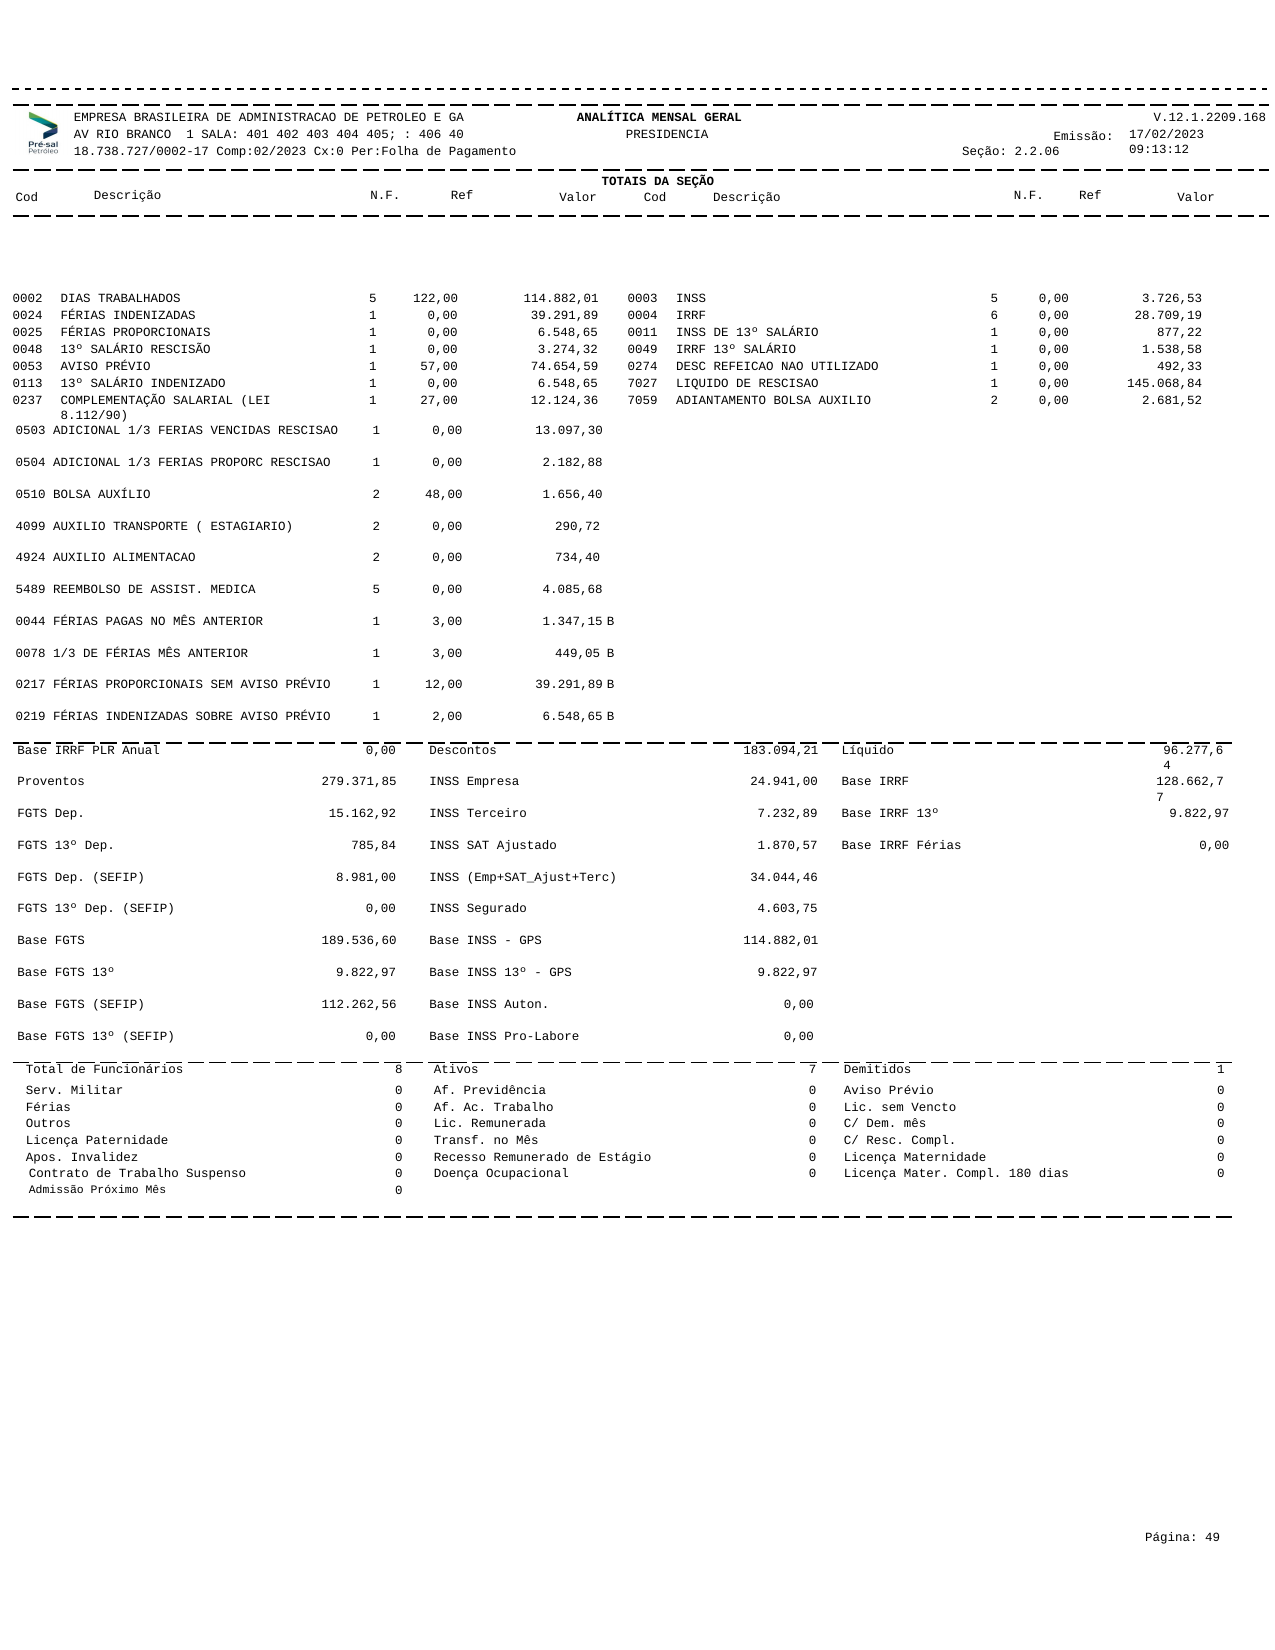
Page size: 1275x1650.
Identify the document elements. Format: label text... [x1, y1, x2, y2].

table_header [1202, 292, 1233, 424]
table_cell FGTS 13º Dep. (SEFIP) [13, 903, 321, 934]
table_cell [1156, 615, 1233, 647]
table_cell 1 [372, 456, 425, 488]
table_cell [1156, 934, 1233, 966]
table_cell Doença Ocupacional [425, 1168, 743, 1184]
table_cell 0 [1156, 1134, 1233, 1151]
table_cell [841, 966, 1156, 998]
table_cell 1 [372, 424, 425, 456]
table_cell 9.822,97 [1156, 807, 1233, 839]
table_cell Base INSS - GPS [425, 934, 743, 966]
table_cell TOTAIS DA SEÇÃO Valor Cod Descrição [559, 169, 962, 215]
table_cell 0 [1156, 1151, 1233, 1167]
table_cell Cod [13, 169, 74, 215]
table_cell [1156, 583, 1233, 615]
table_cell Base INSS Auton. [425, 998, 743, 1029]
table_cell [1156, 456, 1233, 488]
table_cell Proventos [13, 775, 321, 807]
table_cell [841, 424, 1156, 456]
table_header 0,00 0,00 0,00 0,00 0,00 0,00 0,00 [1039, 292, 1097, 424]
table_cell 7.232,89 [743, 807, 841, 839]
table_cell Base IRRF 13º [841, 807, 1156, 839]
table_cell Aviso Prévio [841, 1084, 1156, 1101]
table_cell 1 [372, 679, 425, 710]
table_cell [1156, 551, 1233, 583]
table_cell [841, 679, 1156, 710]
table_cell [841, 520, 1156, 551]
table_cell [1156, 488, 1233, 520]
table_cell 785,84 [321, 839, 425, 871]
table_cell INSS Segurado [425, 903, 743, 934]
table_cell Base FGTS (SEFIP) [13, 998, 321, 1029]
table_cell Lic. Remunerada [425, 1118, 743, 1134]
table_cell N.F. Ref [962, 169, 1129, 215]
table_cell 8.981,00 [321, 871, 425, 902]
table_cell 0 [743, 1168, 841, 1184]
table_cell 0217 FÉRIAS PROPORCIONAIS SEM AVISO PRÉVIO [13, 679, 372, 710]
table_cell 112.262,56 [321, 998, 425, 1029]
table_cell 0 [1156, 1118, 1233, 1134]
table_cell 2 [372, 520, 425, 551]
table_cell 1.656,40 [535, 488, 607, 520]
table_cell 4.603,75 [743, 903, 841, 934]
table_cell Total de Funcionários [13, 1061, 321, 1084]
table_cell [425, 1184, 743, 1216]
table_cell B [607, 679, 743, 710]
table_cell [607, 775, 743, 807]
table_header 114.882,01 39.291,89 6.548,65 3.274,32 74.654,59 6.548,65 12.124,36 [523, 292, 627, 424]
table_cell Af. Ac. Trabalho [425, 1101, 743, 1117]
table_cell [607, 583, 743, 615]
table_cell 15.162,92 [321, 807, 425, 839]
table_cell 0,00 [1156, 839, 1233, 871]
table_cell [1156, 966, 1233, 998]
table_cell [1156, 679, 1233, 710]
table_cell [743, 456, 841, 488]
table_cell [607, 424, 743, 456]
table_cell 290,72 [535, 520, 607, 551]
table_cell 9.822,97 [321, 966, 425, 998]
table_cell 0,00 [425, 551, 535, 583]
table_cell Base IRRF Férias [841, 839, 1156, 871]
table_cell Contrato de Trabalho Suspenso [13, 1168, 321, 1184]
table_cell 0,00 [321, 903, 425, 934]
table_cell 449,05 [535, 647, 607, 678]
table_cell 128.662,77 [1156, 775, 1233, 807]
table_cell FGTS 13º Dep. [13, 839, 321, 871]
table_cell 0 [1156, 1084, 1233, 1101]
table_cell INSS Empresa [425, 775, 535, 807]
table_header 5 1 1 1 1 1 1 [339, 292, 413, 424]
table_cell B [607, 710, 743, 742]
table_cell 0510 BOLSA AUXÍLIO [13, 488, 372, 520]
table_cell INSS SAT Ajustado [425, 839, 607, 871]
table_cell [841, 551, 1156, 583]
table_cell 183.094,21 [743, 742, 841, 775]
table_header Emissão: Seção: 2.2.06 [962, 104, 1129, 169]
table_cell Base IRRF [841, 775, 1156, 807]
table_cell C/ Resc. Compl. [841, 1134, 1156, 1151]
table_cell 48,00 [425, 488, 535, 520]
table_cell [743, 583, 841, 615]
table_cell [743, 615, 841, 647]
table_cell 39.291,89 [535, 679, 607, 710]
table_cell 2 [372, 488, 425, 520]
table_cell 12,00 [425, 679, 535, 710]
table_cell 2.182,88 [535, 456, 607, 488]
table_cell [1156, 424, 1233, 456]
table_cell 1 [372, 615, 425, 647]
table_cell 0 [321, 1118, 425, 1134]
table_header 3.726,53 28.709,19 877,22 1.538,58 492,33 145.068,84 2.681,52 [1097, 292, 1202, 424]
table_cell Transf. no Mês [425, 1134, 743, 1151]
table_cell [1156, 520, 1233, 551]
table_cell Ativos [425, 1061, 743, 1084]
table_header INSS IRRF INSS DE 13º SALÁRIO IRRF 13º SALÁRIO DESC REFEICAO NAO UTILIZADO LIQUIDO DE RESCISAO ADIANTAMENTO BOLSA AUXILIO [676, 292, 935, 424]
table_cell INSS (Emp+SAT_Ajust+Terc) [425, 871, 743, 902]
table_cell [1156, 647, 1233, 678]
table_cell 279.371,85 [321, 775, 425, 807]
table_cell Base IRRF PLR Anual [13, 742, 321, 775]
table_header 0002 0024 0025 0048 0053 0113 0237 [13, 292, 60, 424]
table_cell 9.822,97 [743, 966, 841, 998]
table_cell 0,00 [425, 583, 535, 615]
table_cell [841, 647, 1156, 678]
table_cell 5 [372, 583, 425, 615]
table_cell Outros [13, 1118, 321, 1134]
table_cell 0 [321, 1084, 425, 1101]
table_cell FGTS Dep. (SEFIP) [13, 871, 321, 902]
table_cell FGTS Dep. [13, 807, 321, 839]
table_cell 24.941,00 [743, 775, 841, 807]
table_cell 0 [743, 1118, 841, 1134]
table_cell 0 [321, 1184, 425, 1216]
table_header 122,00 0,00 0,00 0,00 57,00 0,00 27,00 [413, 292, 523, 424]
table_cell [743, 710, 841, 742]
table_header 5 6 1 1 1 1 2 [935, 292, 1039, 424]
table_cell 7 [743, 1061, 841, 1084]
table_cell 1 [372, 647, 425, 678]
table_cell 0 [1156, 1168, 1233, 1184]
table_cell 0,00 [321, 1030, 425, 1061]
table_cell Licença Paternidade [13, 1134, 321, 1151]
table_cell 0219 FÉRIAS INDENIZADAS SOBRE AVISO PRÉVIO [13, 710, 372, 742]
table_cell [841, 456, 1156, 488]
table_cell Demitidos [841, 1061, 1156, 1084]
table_cell [607, 456, 743, 488]
table_cell 0078 1/3 DE FÉRIAS MÊS ANTERIOR [13, 647, 372, 678]
table_cell 4924 AUXILIO ALIMENTACAO [13, 551, 372, 583]
table_cell [607, 807, 743, 839]
table_cell 2,00 [425, 710, 535, 742]
table_cell [743, 424, 841, 456]
table_cell B [607, 647, 743, 678]
table_cell Descrição N.F. Ref [74, 169, 559, 215]
table_cell 0,00 [425, 520, 535, 551]
table_cell 3,00 [425, 647, 535, 678]
table_cell [743, 679, 841, 710]
table_cell [1156, 998, 1233, 1029]
table_cell 3,00 [425, 615, 535, 647]
table_header DIAS TRABALHADOS FÉRIAS INDENIZADAS FÉRIAS PROPORCIONAIS 13º SALÁRIO RESCISÃO AVISO PRÉVIO 13º SALÁRIO INDENIZADO COMPLEMENTAÇÃO SALARIAL (LEI 8.112/90) [60, 292, 339, 424]
table_cell C/ Dem. mês [841, 1118, 1156, 1134]
table_cell [1156, 1184, 1233, 1216]
table_cell [841, 615, 1156, 647]
table_cell 0044 FÉRIAS PAGAS NO MÊS ANTERIOR [13, 615, 372, 647]
table_cell 34.044,46 [743, 871, 841, 902]
table_cell B [607, 615, 743, 647]
table_cell Apos. Invalidez [13, 1151, 321, 1167]
table_cell INSS Terceiro [425, 807, 607, 839]
table_cell Base FGTS [13, 934, 321, 966]
table_cell 0 [743, 1101, 841, 1117]
table_header V.12.1.2209.168 17/02/2023 09:13:12 [1129, 104, 1269, 169]
table_cell [743, 520, 841, 551]
table_header ANALÍTICA MENSAL GERAL PRESIDENCIA [559, 104, 962, 169]
table_header 0003 0004 0011 0049 0274 7027 7059 [627, 292, 676, 424]
table_cell Valor [1129, 169, 1269, 215]
table_cell Líquido [841, 742, 1156, 775]
table_cell Recesso Remunerado de Estágio [425, 1151, 743, 1167]
table_cell 4.085,68 [535, 583, 607, 615]
table_cell Base INSS Pro-Labore [425, 1030, 743, 1061]
table_cell 0,00 [321, 742, 425, 775]
table_cell 0503 ADICIONAL 1/3 FERIAS VENCIDAS RESCISAO [13, 424, 372, 456]
table_cell 1 [372, 710, 425, 742]
table_cell 5489 REEMBOLSO DE ASSIST. MEDICA [13, 583, 372, 615]
table_cell [1156, 1030, 1233, 1061]
table_cell [743, 647, 841, 678]
table_cell 0504 ADICIONAL 1/3 FERIAS PROPORC RESCISAO [13, 456, 372, 488]
table_cell 6.548,65 [535, 710, 607, 742]
table_cell [743, 488, 841, 520]
table_cell Férias [13, 1101, 321, 1117]
table_cell [743, 1184, 841, 1216]
table_header [13, 104, 74, 169]
table_cell [1156, 903, 1233, 934]
table_cell 0 [743, 1084, 841, 1101]
table_cell 0,00 [425, 424, 535, 456]
table_cell 0 [1156, 1101, 1233, 1117]
table_cell [743, 551, 841, 583]
table_cell [535, 742, 607, 775]
table_cell [607, 551, 743, 583]
table_cell 734,40 [535, 551, 607, 583]
table_cell [841, 934, 1156, 966]
table_cell 114.882,01 [743, 934, 841, 966]
table_cell Serv. Militar [13, 1084, 321, 1101]
table_cell 2 [372, 551, 425, 583]
table_cell 0 [743, 1151, 841, 1167]
table_cell [1156, 710, 1233, 742]
table_cell 0 [321, 1168, 425, 1184]
table_cell Base INSS 13º - GPS [425, 966, 743, 998]
table_cell Admissão Próximo Mês [13, 1184, 321, 1216]
table_cell [535, 775, 607, 807]
table_cell Descontos [425, 742, 535, 775]
table_cell [607, 839, 743, 871]
table_cell [841, 1184, 1156, 1216]
table_cell 96.277,64 [1156, 742, 1233, 775]
table_cell 0 [321, 1151, 425, 1167]
table_cell Af. Previdência [425, 1084, 743, 1101]
table_cell Licença Maternidade [841, 1151, 1156, 1167]
table_cell 1.870,57 [743, 839, 841, 871]
table_cell 8 [321, 1061, 425, 1084]
table_cell [841, 998, 1156, 1029]
table_cell [607, 742, 743, 775]
table_cell 1.347,15 [535, 615, 607, 647]
table_cell [841, 710, 1156, 742]
table_header EMPRESA BRASILEIRA DE ADMINISTRACAO DE PETROLEO E GA AV RIO BRANCO 1 SALA: 401 402 403 404 405; : 406 40 18.738.727/0002-17 Comp:02/2023 Cx:0 Per:Folha de Pagamento [74, 104, 559, 169]
table_cell [1156, 871, 1233, 902]
table_cell 0 [743, 1134, 841, 1151]
table_cell 0 [321, 1101, 425, 1117]
table_cell Base FGTS 13º [13, 966, 321, 998]
table_cell [841, 583, 1156, 615]
table_cell [841, 871, 1156, 902]
table_cell 0 [321, 1134, 425, 1151]
table_cell [607, 488, 743, 520]
table_cell Licença Mater. Compl. 180 dias [841, 1168, 1156, 1184]
table_cell Lic. sem Vencto [841, 1101, 1156, 1117]
table_cell [841, 488, 1156, 520]
table_cell 0,00 [743, 1030, 841, 1061]
table_cell [607, 520, 743, 551]
table_cell 0,00 [743, 998, 841, 1029]
table_cell 189.536,60 [321, 934, 425, 966]
table_cell 0,00 [425, 456, 535, 488]
table_cell [841, 903, 1156, 934]
table_cell 13.097,30 [535, 424, 607, 456]
table_cell Base FGTS 13º (SEFIP) [13, 1030, 321, 1061]
table_cell 1 [1156, 1061, 1233, 1084]
table_cell [841, 1030, 1156, 1061]
table_cell 4099 AUXILIO TRANSPORTE ( ESTAGIARIO) [13, 520, 372, 551]
